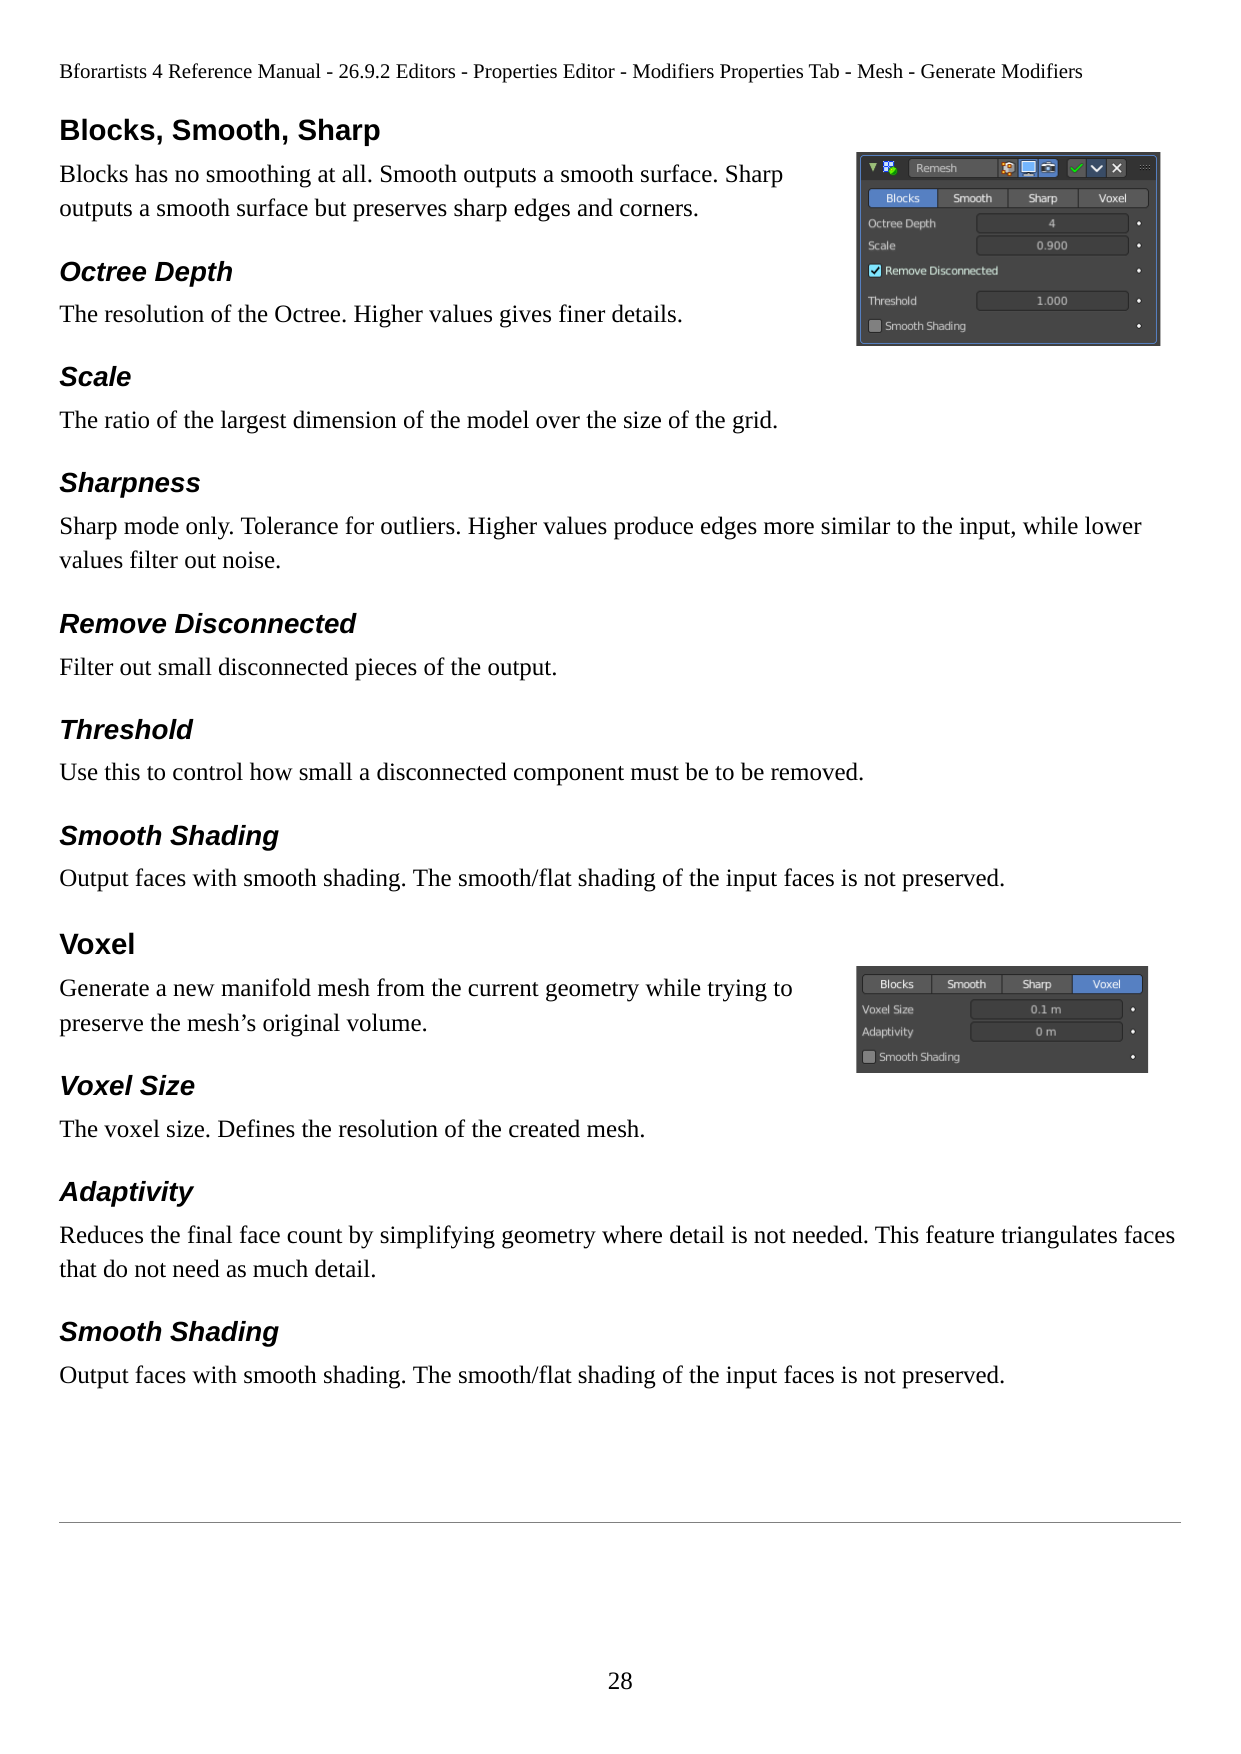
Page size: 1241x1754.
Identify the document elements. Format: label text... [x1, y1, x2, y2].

text Output faces with smooth shading. The smooth/flat shading of the input faces is not preserved. [59, 863, 1181, 892]
subtitle Voxel [59, 927, 1181, 961]
subtitle Threshold [59, 713, 1181, 745]
text Use this to control how small a disconnected component must be to be removed. [59, 757, 1181, 786]
subtitle Sharpness [59, 467, 1181, 499]
subtitle Adaptivity [59, 1175, 1181, 1207]
text Blocks has no smoothing at all. Smooth outputs a smooth surface. Sharp outputs a smooth surface but preserves sharp edges and corners. [59, 159, 856, 222]
text The ratio of the largest dimension of the model over the size of the grid. [59, 405, 1181, 434]
text The resolution of the Octree. Higher values gives finer details. [59, 299, 856, 328]
subtitle [1161, 255, 1181, 287]
subtitle Octree Depth [59, 255, 856, 287]
text Sharp mode only. Tolerance for outliers. Higher values produce edges more similar to the input, while lower values filter out noise. [59, 511, 1181, 574]
picture [856, 966, 1149, 1073]
text The voxel size. Defines the resolution of the created mesh. [59, 1114, 1181, 1142]
text Output faces with smooth shading. The smooth/flat shading of the input faces is not preserved. [59, 1360, 1181, 1389]
subtitle Voxel Size [59, 1069, 1181, 1101]
subtitle Smooth Shading [59, 819, 1181, 851]
subtitle Remove Disconnected [59, 607, 1181, 639]
text Generate a new manifold mesh from the current geometry while trying to preserve the mesh’s original volume. [59, 973, 856, 1037]
picture [856, 152, 1161, 346]
subtitle Scale [59, 361, 1181, 393]
subtitle Smooth Shading [59, 1316, 1181, 1348]
text Reduces the final face count by simplifying geometry where detail is not needed. This feature triangulates faces that do not need as much detail. [59, 1220, 1181, 1283]
text Filter out small disconnected pieces of the output. [59, 652, 1181, 680]
subtitle Blocks, Smooth, Sharp [59, 113, 1181, 146]
